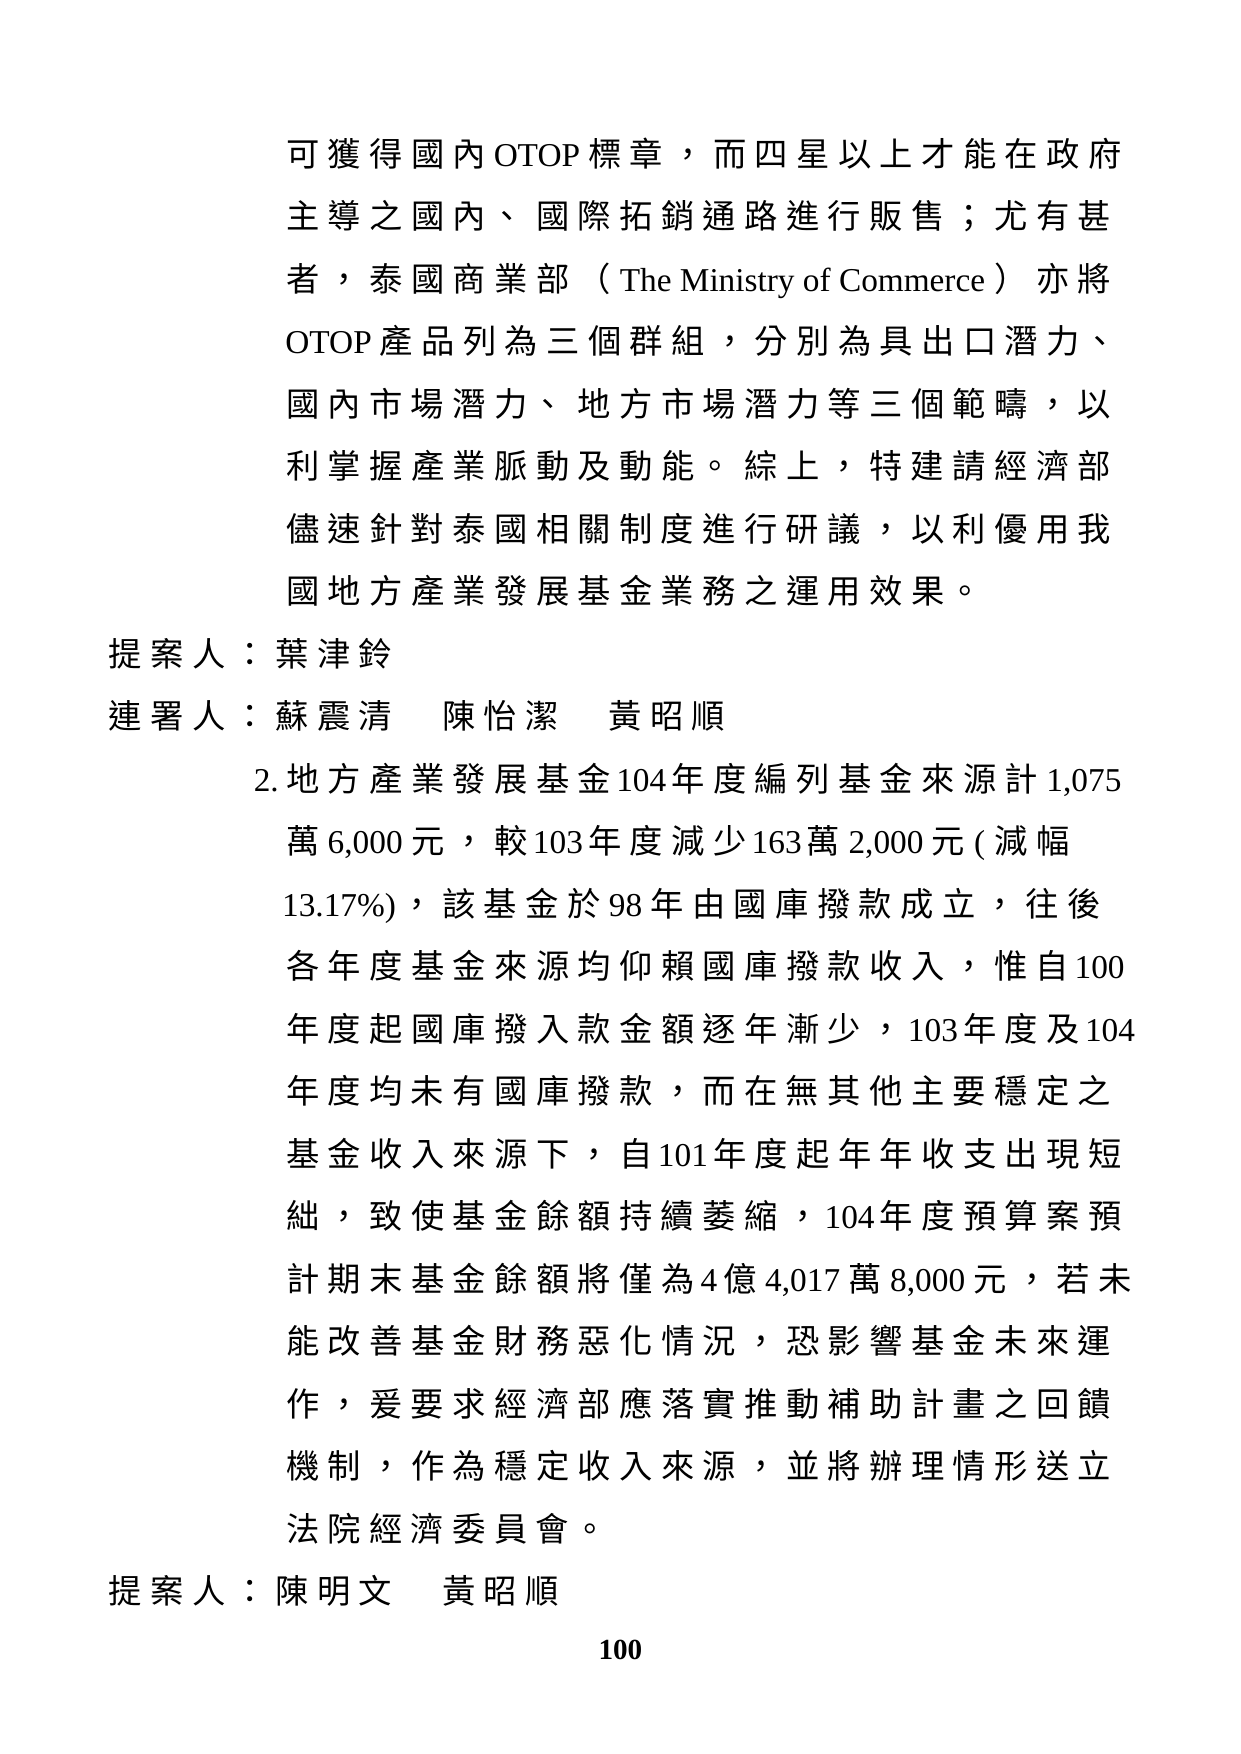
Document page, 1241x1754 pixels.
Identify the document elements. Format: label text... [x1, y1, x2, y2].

text 2.地方產業發展基金104年度編列基金來源計1,075萬6,000元，較103年度減少163萬2,000元(減幅13.17%)，該基金於98年由國庫撥款成立，往後各年度基金來源均仰賴國庫撥款收入，惟自100年度起國庫撥入款金額逐年漸少，103年度及104年度均未有國庫撥款，而在無其他主要穩定之基金收入來源下，自101年度起年年收支出現短絀，致使基金餘額持續萎縮，104年度預算案預計期末基金餘額將僅為4億4,017萬8,000元，若未能改善基金財務惡化情況，恐影響基金未來運作，爰要求經濟部應落實推動補助計畫之回饋機制，作為穩定收入來源，並將辦理情形送立法院經濟委員會。 [243, 735, 1136, 1548]
text 提案人：葉津鈴 [104, 610, 1049, 673]
text 提案人：陳明文 黃昭順 [104, 1548, 1049, 1610]
text 連署人：蘇震清 陳怡潔 黃昭順 [104, 673, 1049, 735]
text 可獲得國內OTOP標章，而四星以上才能在政府主導之國內、國際拓銷通路進行販售；尤有甚者，泰國商業部（The Ministry of Commerce）亦將OTOP產品列為三個群組，分別為具出口潛力、國內市場潛力、地方市場潛力等三個範疇，以利掌握產業脈動及動能。綜上，特建請經濟部儘速針對泰國相關制度進行研議，以利優用我國地方產業發展基金業務之運用效果。 [243, 110, 1136, 610]
